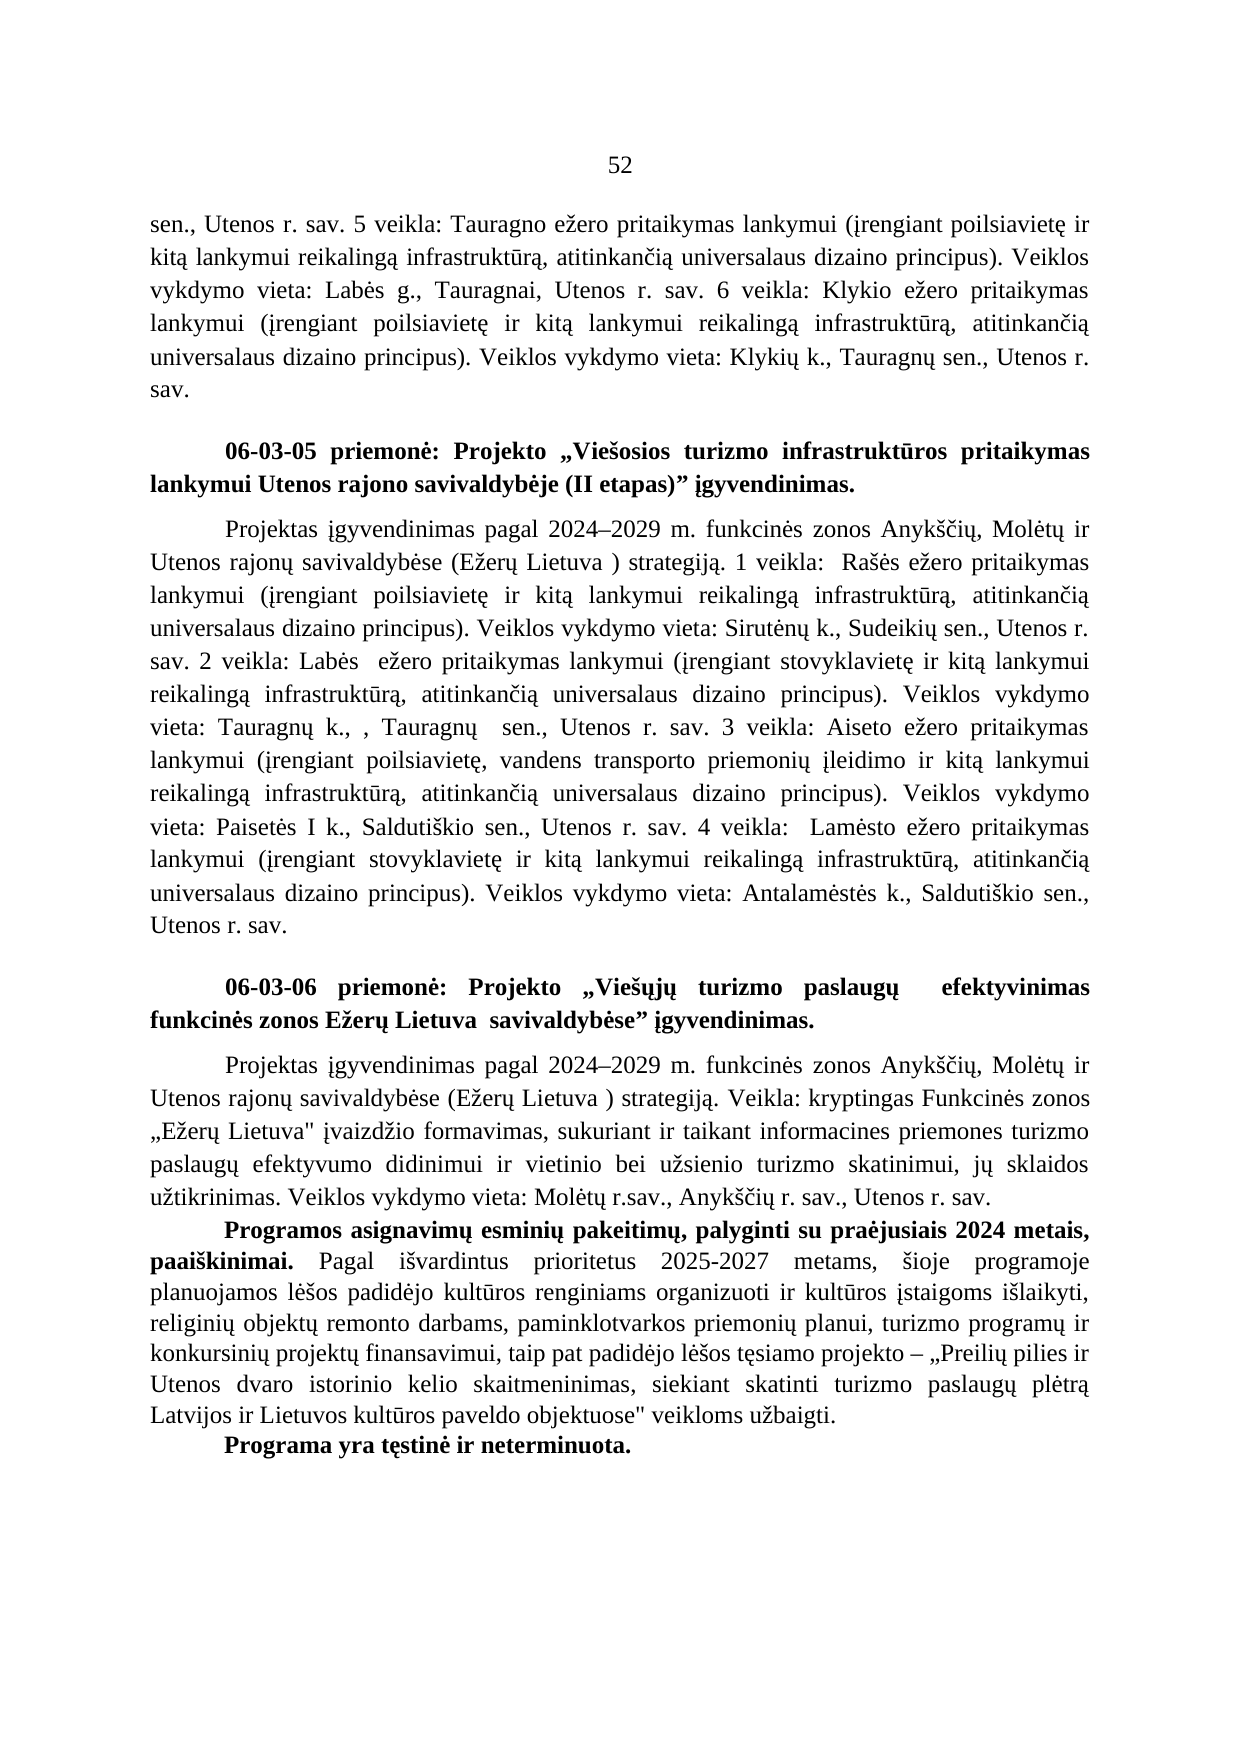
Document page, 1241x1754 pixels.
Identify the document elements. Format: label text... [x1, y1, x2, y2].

text Programos asignavimų esminių pakeitimų, palyginti su praėjusiais 2024 metais, paaiškinimai. Pagal išvardintus prioritetus 2025-2027 metams, šioje programoje planuojamos lėšos padidėjo kultūros renginiams organizuoti ir kultūros įstaigoms išlaikyti, religinių objektų remonto darbams, paminklotvarkos priemonių planui, turizmo programų ir konkursinių projektų finansavimui, taip pat padidėjo lėšos tęsiamo projekto – „Preilių pilies ir Utenos dvaro istorinio kelio skaitmeninimas, siekiant skatinti turizmo paslaugų plėtrą Latvijos ir Lietuvos kultūros paveldo objektuose" veikloms užbaigti. [150, 1216, 1090, 1429]
text 06-03-05 priemonė: Projekto „Viešosios turizmo infrastruktūros pritaikymas lankymui Utenos rajono savivaldybėje (II etapas)” įgyvendinimas. [150, 436, 1090, 498]
text Programa yra tęstinė ir neterminuota. [150, 1431, 1090, 1459]
text Projektas įgyvendinimas pagal 2024–2029 m. funkcinės zonos Anykščių, Molėtų ir Utenos rajonų savivaldybėse (Ežerų Lietuva ) strategiją. Veikla: kryptingas Funkcinės zonos „Ežerų Lietuva" įvaizdžio formavimas, sukuriant ir taikant informacines priemones turizmo paslaugų efektyvumo didinimui ir vietinio bei užsienio turizmo skatinimui, jų sklaidos užtikrinimas. Veiklos vykdymo vieta: Molėtų r.sav., Anykščių r. sav., Utenos r. sav. [150, 1050, 1090, 1211]
text Projektas įgyvendinimas pagal 2024–2029 m. funkcinės zonos Anykščių, Molėtų ir Utenos rajonų savivaldybėse (Ežerų Lietuva ) strategiją. 1 veikla: Rašės ežero pritaikymas lankymui (įrengiant poilsiavietę ir kitą lankymui reikalingą infrastruktūrą, atitinkančią universalaus dizaino principus). Veiklos vykdymo vieta: Sirutėnų k., Sudeikių sen., Utenos r. sav. 2 veikla: Labės ežero pritaikymas lankymui (įrengiant stovyklavietę ir kitą lankymui reikalingą infrastruktūrą, atitinkančią universalaus dizaino principus). Veiklos vykdymo vieta: Tauragnų k., , Tauragnų sen., Utenos r. sav. 3 veikla: Aiseto ežero pritaikymas lankymui (įrengiant poilsiavietę, vandens transporto priemonių įleidimo ir kitą lankymui reikalingą infrastruktūrą, atitinkančią universalaus dizaino principus). Veiklos vykdymo vieta: Paisetės I k., Saldutiškio sen., Utenos r. sav. 4 veikla: Lamėsto ežero pritaikymas lankymui (įrengiant stovyklavietę ir kitą lankymui reikalingą infrastruktūrą, atitinkančią universalaus dizaino principus). Veiklos vykdymo vieta: Antalamėstės k., Saldutiškio sen., Utenos r. sav. [150, 514, 1090, 939]
text 06-03-06 priemonė: Projekto „Viešųjų turizmo paslaugų efektyvinimas funkcinės zonos Ežerų Lietuva savivaldybėse” įgyvendinimas. [150, 972, 1090, 1034]
text sen., Utenos r. sav. 5 veikla: Tauragno ežero pritaikymas lankymui (įrengiant poilsiavietę ir kitą lankymui reikalingą infrastruktūrą, atitinkančią universalaus dizaino principus). Veiklos vykdymo vieta: Labės g., Tauragnai, Utenos r. sav. 6 veikla: Klykio ežero pritaikymas lankymui (įrengiant poilsiavietę ir kitą lankymui reikalingą infrastruktūrą, atitinkančią universalaus dizaino principus). Veiklos vykdymo vieta: Klykių k., Tauragnų sen., Utenos r. sav. [150, 209, 1090, 403]
